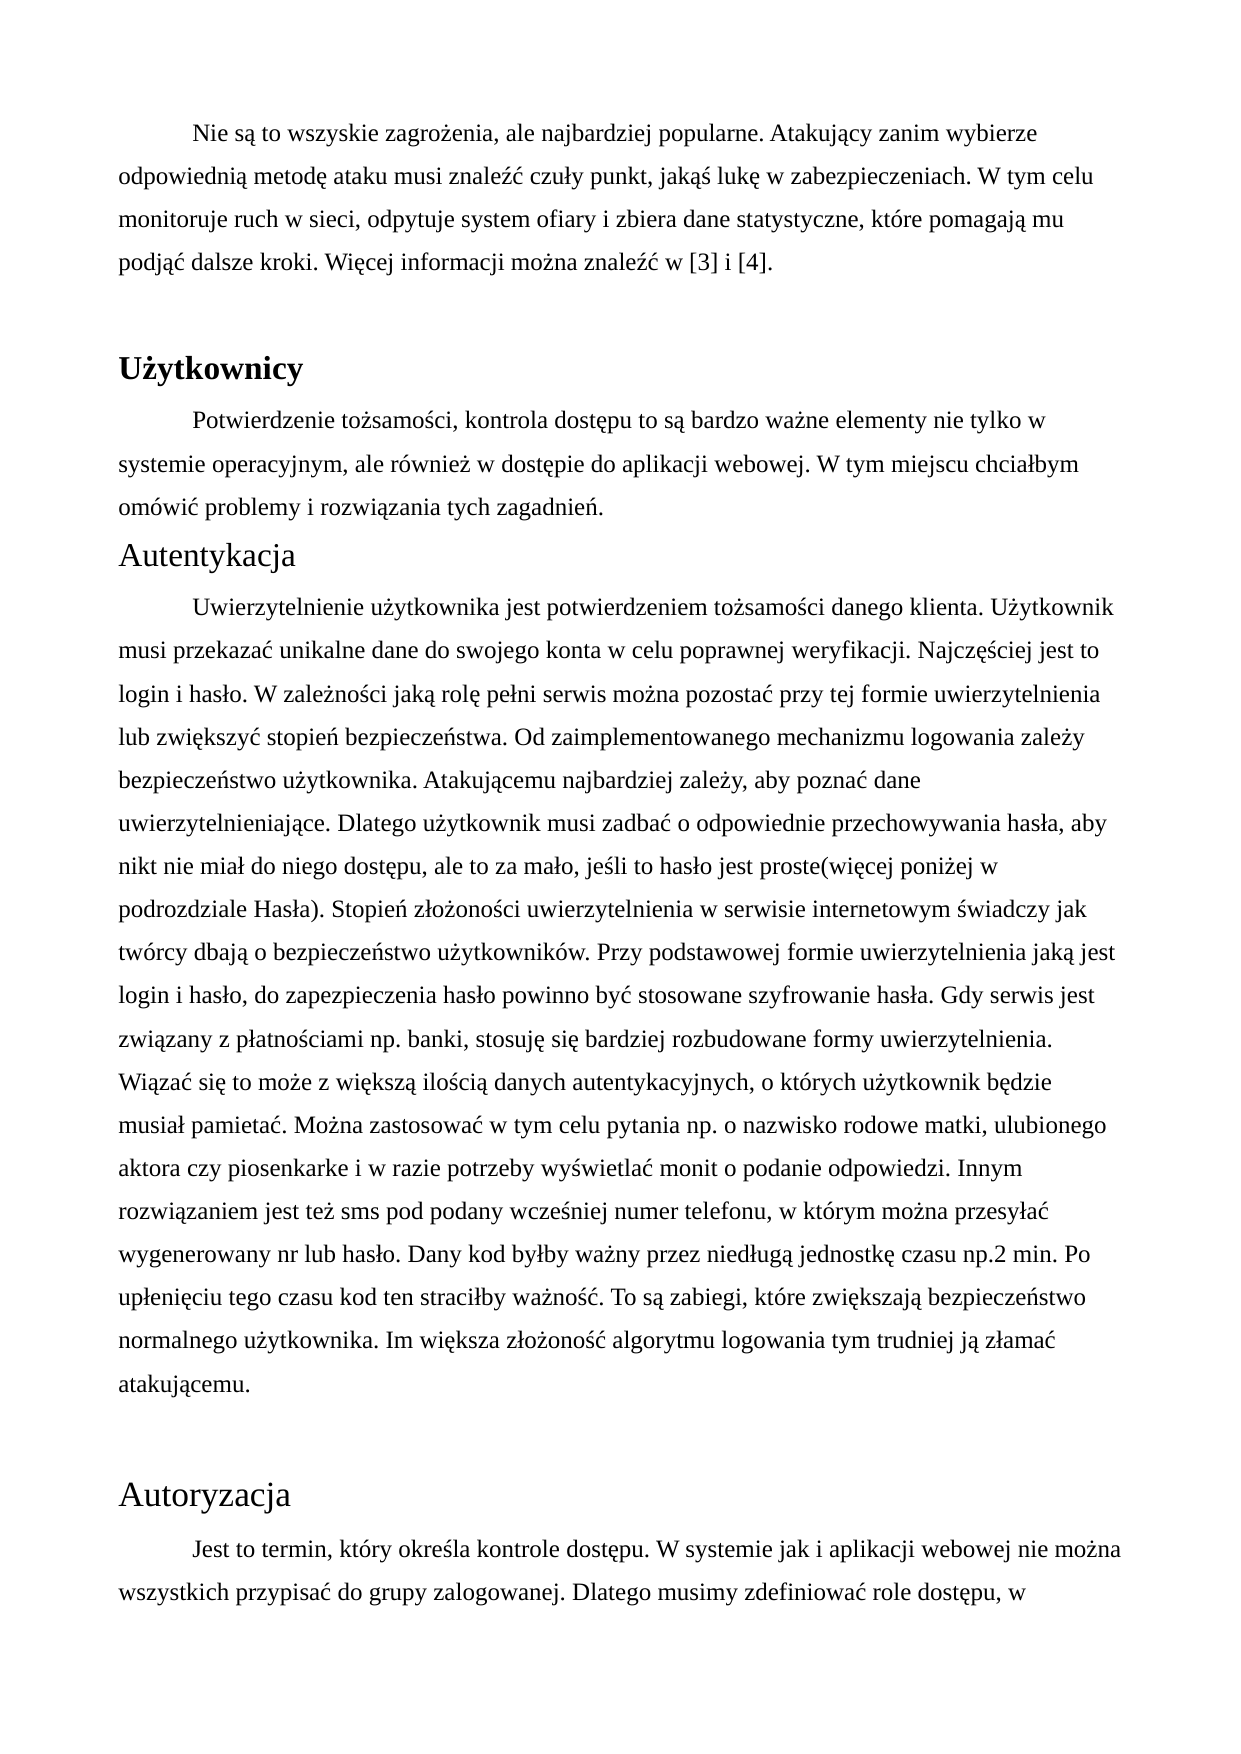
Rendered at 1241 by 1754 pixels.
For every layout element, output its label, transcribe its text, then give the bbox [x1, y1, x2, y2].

text Potwierdzenie tożsamości, kontrola dostępu to są bardzo ważne elementy nie tylko w systemie operacyjnym, ale również w dostępie do aplikacji webowej. W tym miejscu chciałbym omówić problemy i rozwiązania tych zagadnień. [118, 406, 1122, 521]
text Autoryzacja [118, 1473, 1122, 1514]
text Użytkownicy [118, 348, 1122, 386]
text Jest to termin, który określa kontrole dostępu. W systemie jak i aplikacji webowej nie można wszystkich przypisać do grupy zalogowanej. Dlatego musimy zdefiniować role dostępu, w [118, 1534, 1122, 1606]
text Autentykacja [118, 535, 1122, 573]
text Uwierzytelnienie użytkownika jest potwierdzeniem tożsamości danego klienta. Użytkownik musi przekazać unikalne dane do swojego konta w celu poprawnej weryfikacji. Najczęściej jest to login i hasło. W zależności jaką rolę pełni serwis można pozostać przy tej formie uwierzytelnienia lub zwiększyć stopień bezpieczeństwa. Od zaimplementowanego mechanizmu logowania zależy bezpieczeństwo użytkownika. Atakującemu najbardziej zależy, aby poznać dane uwierzytelnieniające. Dlatego użytkownik musi zadbać o odpowiednie przechowywania hasła, aby nikt nie miał do niego dostępu, ale to za mało, jeśli to hasło jest proste(więcej poniżej w podrozdziale Hasła). Stopień złożoności uwierzytelnienia w serwisie internetowym świadczy jak twórcy dbają o bezpieczeństwo użytkowników. Przy podstawowej formie uwierzytelnienia jaką jest login i hasło, do zapezpieczenia hasło powinno być stosowane szyfrowanie hasła. Gdy serwis jest związany z płatnościami np. banki, stosuję się bardziej rozbudowane formy uwierzytelnienia. Wiązać się to może z większą ilością danych autentykacyjnych, o których użytkownik będzie musiał pamietać. Można zastosować w tym celu pytania np. o nazwisko rodowe matki, ulubionego aktora czy piosenkarke i w razie potrzeby wyświetlać monit o podanie odpowiedzi. Innym rozwiązaniem jest też sms pod podany wcześniej numer telefonu, w którym można przesyłać wygenerowany nr lub hasło. Dany kod byłby ważny przez niedługą jednostkę czasu np.2 min. Po upłenięciu tego czasu kod ten straciłby ważność. To są zabiegi, które zwiększają bezpieczeństwo normalnego użytkownika. Im większa złożoność algorytmu logowania tym trudniej ją złamać atakującemu. [118, 592, 1122, 1397]
text Nie są to wszyskie zagrożenia, ale najbardziej popularne. Atakujący zanim wybierze odpowiednią metodę ataku musi znaleźć czuły punkt, jakąś lukę w zabezpieczeniach. W tym celu monitoruje ruch w sieci, odpytuje system ofiary i zbiera dane statystyczne, które pomagają mu podjąć dalsze kroki. Więcej informacji można znaleźć w [3] i [4]. [118, 118, 1122, 276]
